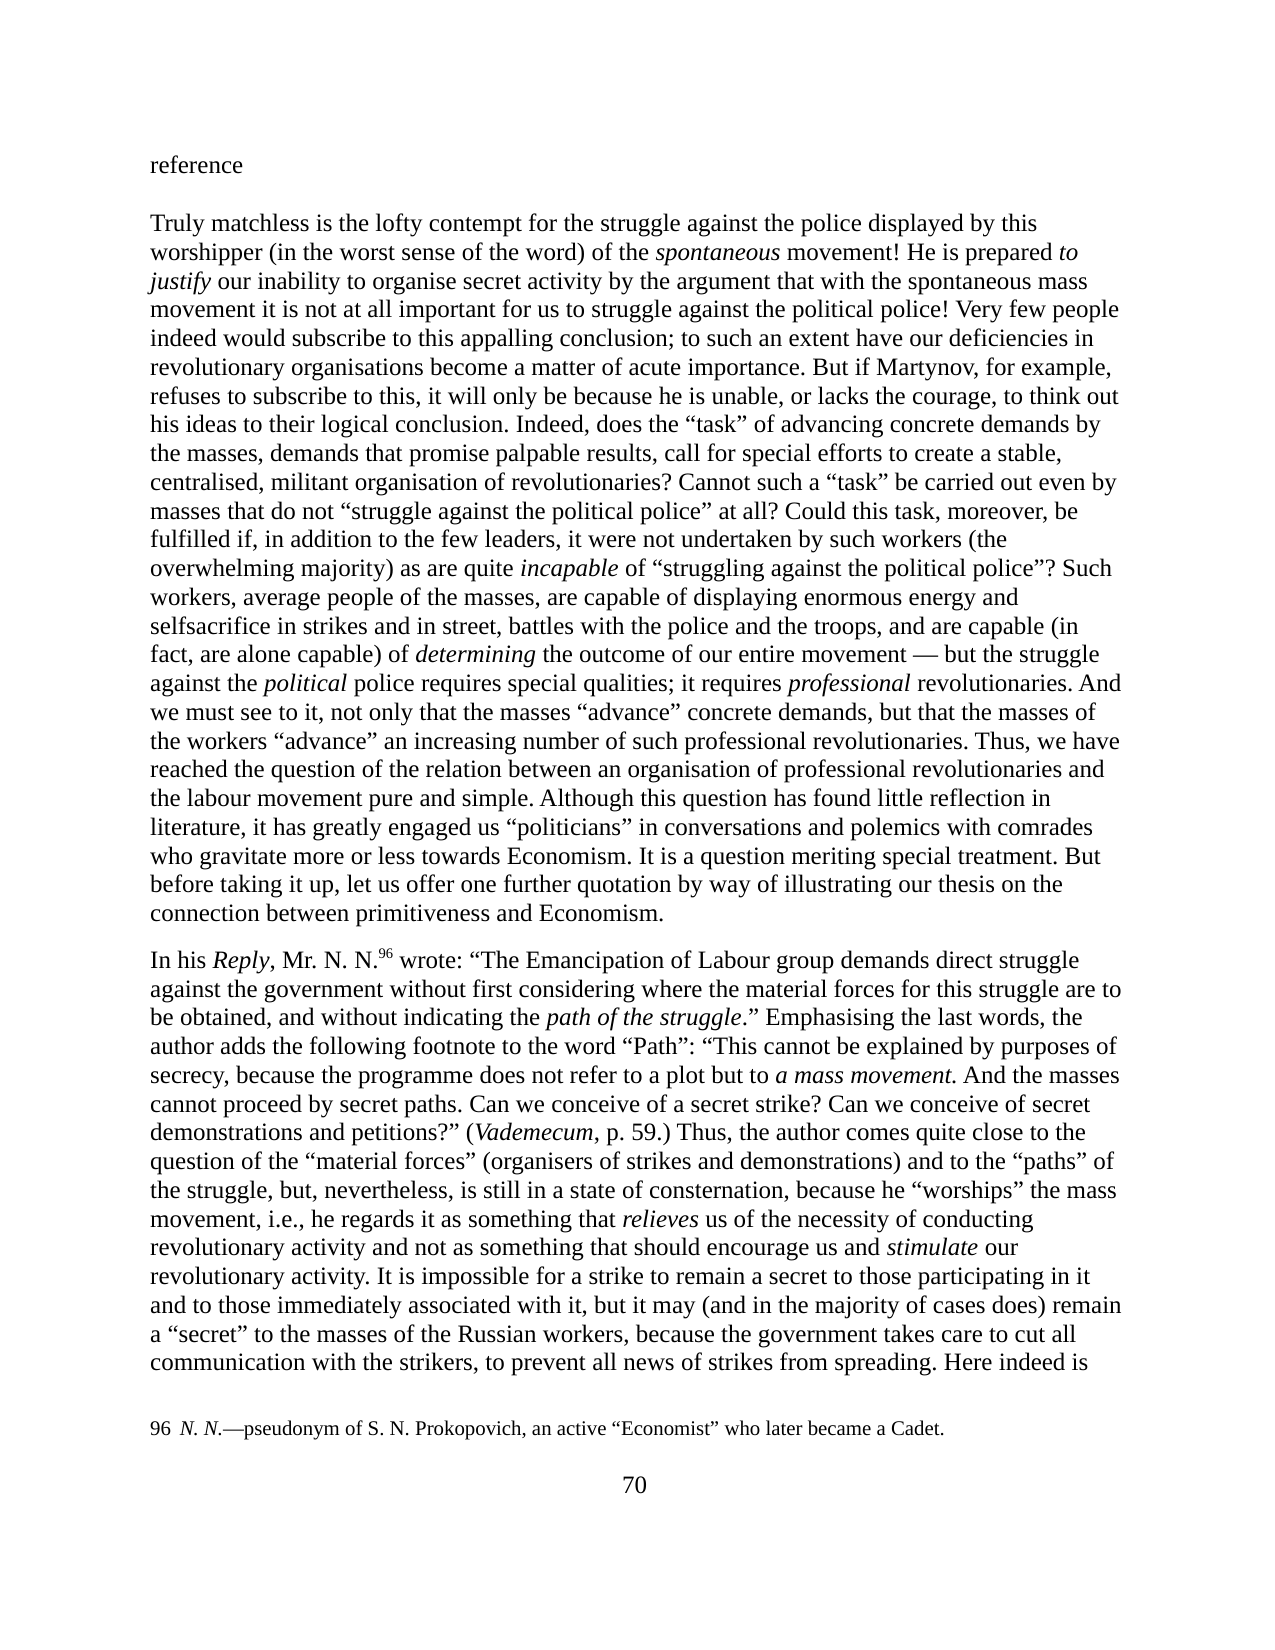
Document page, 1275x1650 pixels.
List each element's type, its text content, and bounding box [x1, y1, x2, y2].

text N. N.—pseudonym of S. N. Prokopovich, an active “Economist” who later became a Cadet. [150, 1416, 1125, 1440]
text In his Reply, Mr. N. N. wrote: “The Emancipation of Labour group demands direct struggle against the government without first considering where the material forces for this struggle are to be obtained, and without indicating the path of the struggle.” Emphasising the last words, the author adds the following footnote to the word “Path”: “This cannot be explained by purposes of secrecy, because the programme does not refer to a plot but to a mass movement. And the masses cannot proceed by secret paths. Can we conceive of a secret strike? Can we conceive of secret demonstrations and petitions?” (Vademecum, p. 59.) Thus, the author comes quite close to the question of the “material forces” (organisers of strikes and demonstrations) and to the “paths” of the struggle, but, nevertheless, is still in a state of consternation, because he “worships” the mass movement, i.e., he regards it as something that relieves us of the necessity of conducting revolutionary activity and not as something that should encourage us and stimulate our revolutionary activity. It is impossible for a strike to remain a secret to those participating in it and to those immediately associated with it, but it may (and in the majority of cases does) remain a “secret” to the masses of the Russian workers, because the government takes care to cut all communication with the strikers, to prevent all news of strikes from spreading. Here indeed is [150, 945, 1125, 1376]
text Truly matchless is the lofty contempt for the struggle against the police displayed by this worshipper (in the worst sense of the word) of the spontaneous movement! He is prepared to justify our inability to organise secret activity by the argument that with the spontaneous mass movement it is not at all important for us to struggle against the political police! Very few people indeed would subscribe to this appalling conclusion; to such an extent have our deficiencies in revolutionary organisations become a matter of acute importance. But if Martynov, for example, refuses to subscribe to this, it will only be because he is unable, or lacks the courage, to think out his ideas to their logical conclusion. Indeed, does the “task” of advancing concrete demands by the masses, demands that promise palpable results, call for special efforts to create a stable, centralised, militant organisation of revolutionaries? Cannot such a “task” be carried out even by masses that do not “struggle against the political police” at all? Could this task, moreover, be fulfilled if, in addition to the few leaders, it were not undertaken by such workers (the overwhelming majority) as are quite incapable of “struggling against the political police”? Such workers, average people of the masses, are capable of displaying enormous energy and selfsacrifice in strikes and in street, battles with the police and the troops, and are capable (in fact, are alone capable) of determining the outcome of our entire movement — but the struggle against the political police requires special qualities; it requires professional revolutionaries. And we must see to it, not only that the masses “advance” concrete demands, but that the masses of the workers “advance” an increasing number of such professional revolutionaries. Thus, we have reached the question of the relation between an organisation of professional revolutionaries and the labour movement pure and simple. Although this question has found little reflection in literature, it has greatly engaged us “politicians” in conversations and polemics with comrades who gravitate more or less towards Economism. It is a question meriting special treatment. But before taking it up, let us offer one further quotation by way of illustrating our thesis on the connection between primitiveness and Economism. [150, 208, 1125, 927]
